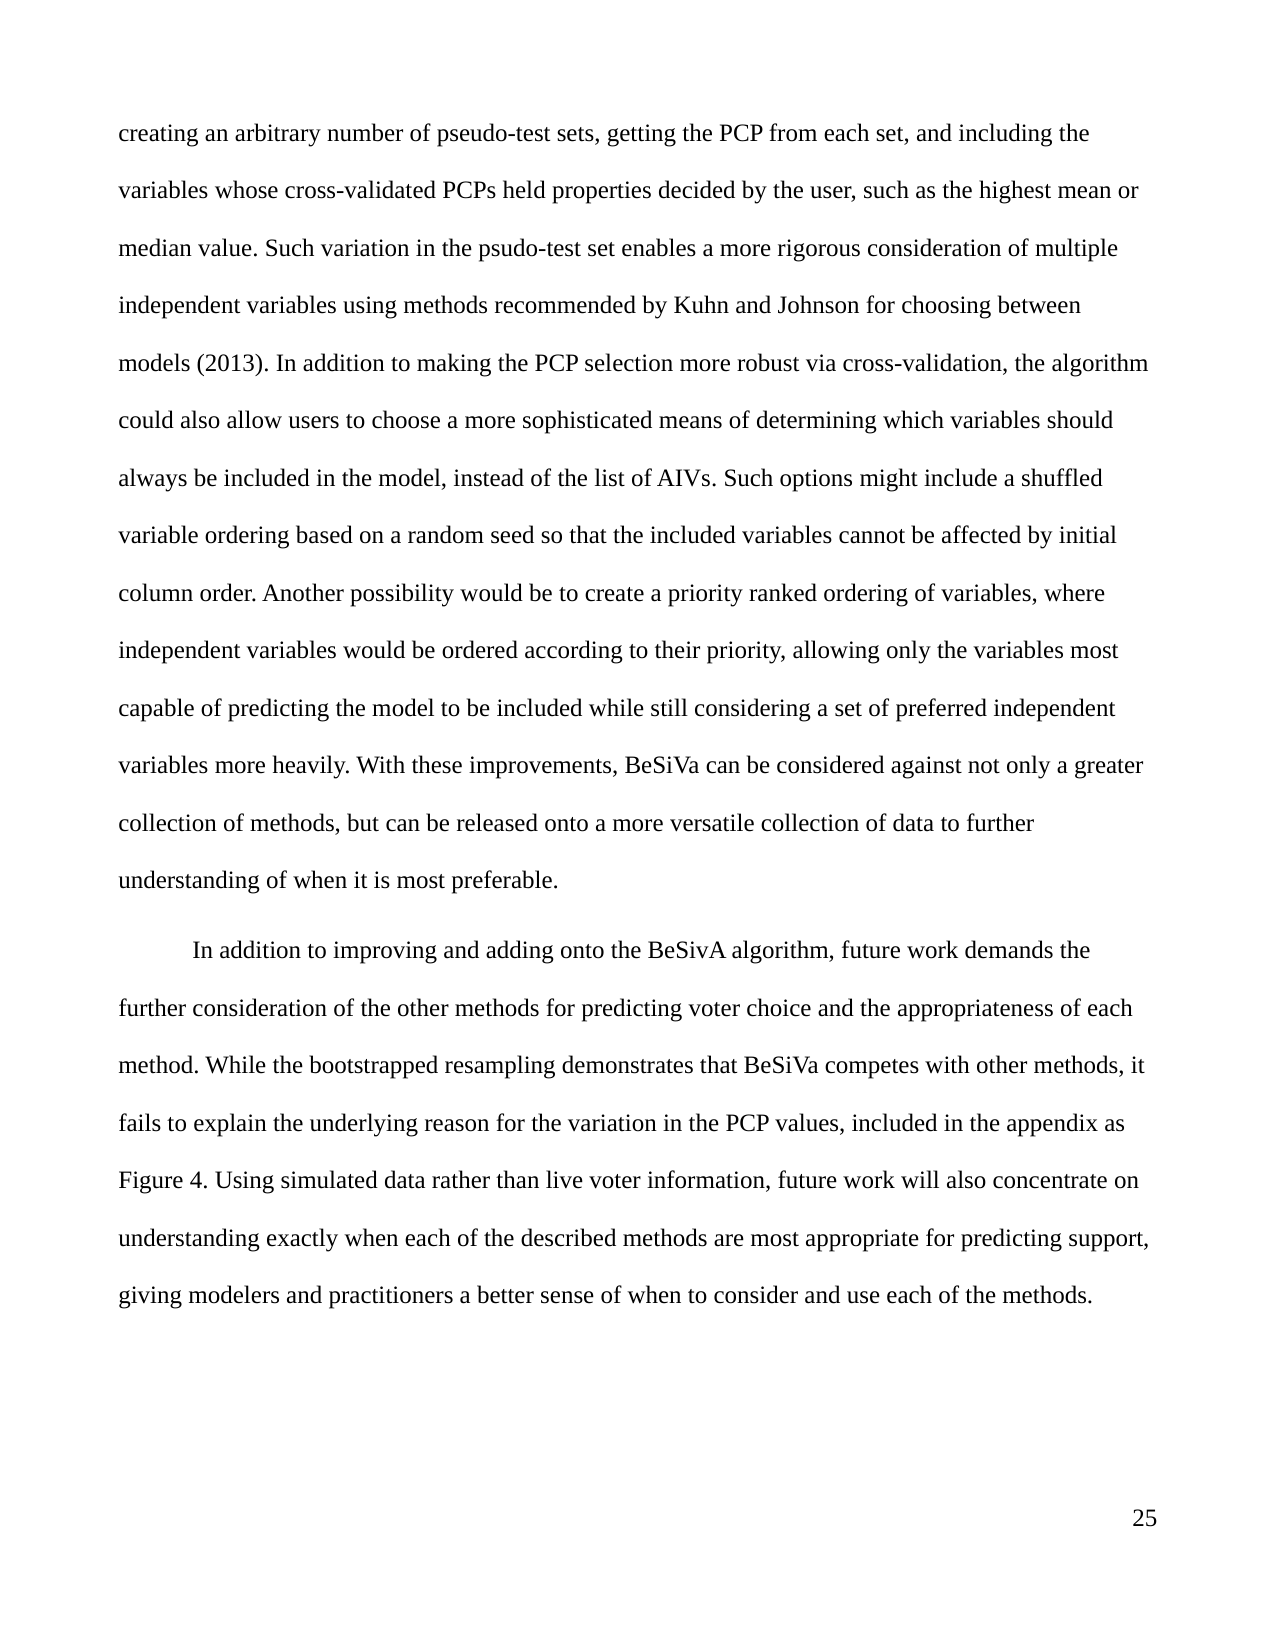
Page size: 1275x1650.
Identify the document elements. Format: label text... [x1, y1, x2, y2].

text creating an arbitrary number of pseudo-test sets, getting the PCP from each set, and including the variables whose cross-validated PCPs held properties decided by the user, such as the highest mean or median value. Such variation in the psudo-test set enables a more rigorous consideration of multiple independent variables using methods recommended by Kuhn and Johnson for choosing between models (2013). In addition to making the PCP selection more robust via cross-validation, the algorithm could also allow users to choose a more sophisticated means of determining which variables should always be included in the model, instead of the list of AIVs. Such options might include a shuffled variable ordering based on a random seed so that the included variables cannot be affected by initial column order. Another possibility would be to create a priority ranked ordering of variables, where independent variables would be ordered according to their priority, allowing only the variables most capable of predicting the model to be included while still considering a set of preferred independent variables more heavily. With these improvements, BeSiVa can be considered against not only a greater collection of methods, but can be released onto a more versatile collection of data to further understanding of when it is most preferable. [118, 118, 1157, 894]
text In addition to improving and adding onto the BeSivA algorithm, future work demands the further consideration of the other methods for predicting voter choice and the appropriateness of each method. While the bootstrapped resampling demonstrates that BeSiVa competes with other methods, it fails to explain the underlying reason for the variation in the PCP values, included in the appendix as Figure 4. Using simulated data rather than live voter information, future work will also concentrate on understanding exactly when each of the described methods are most appropriate for predicting support, giving modelers and practitioners a better sense of when to consider and use each of the methods. [118, 936, 1157, 1309]
